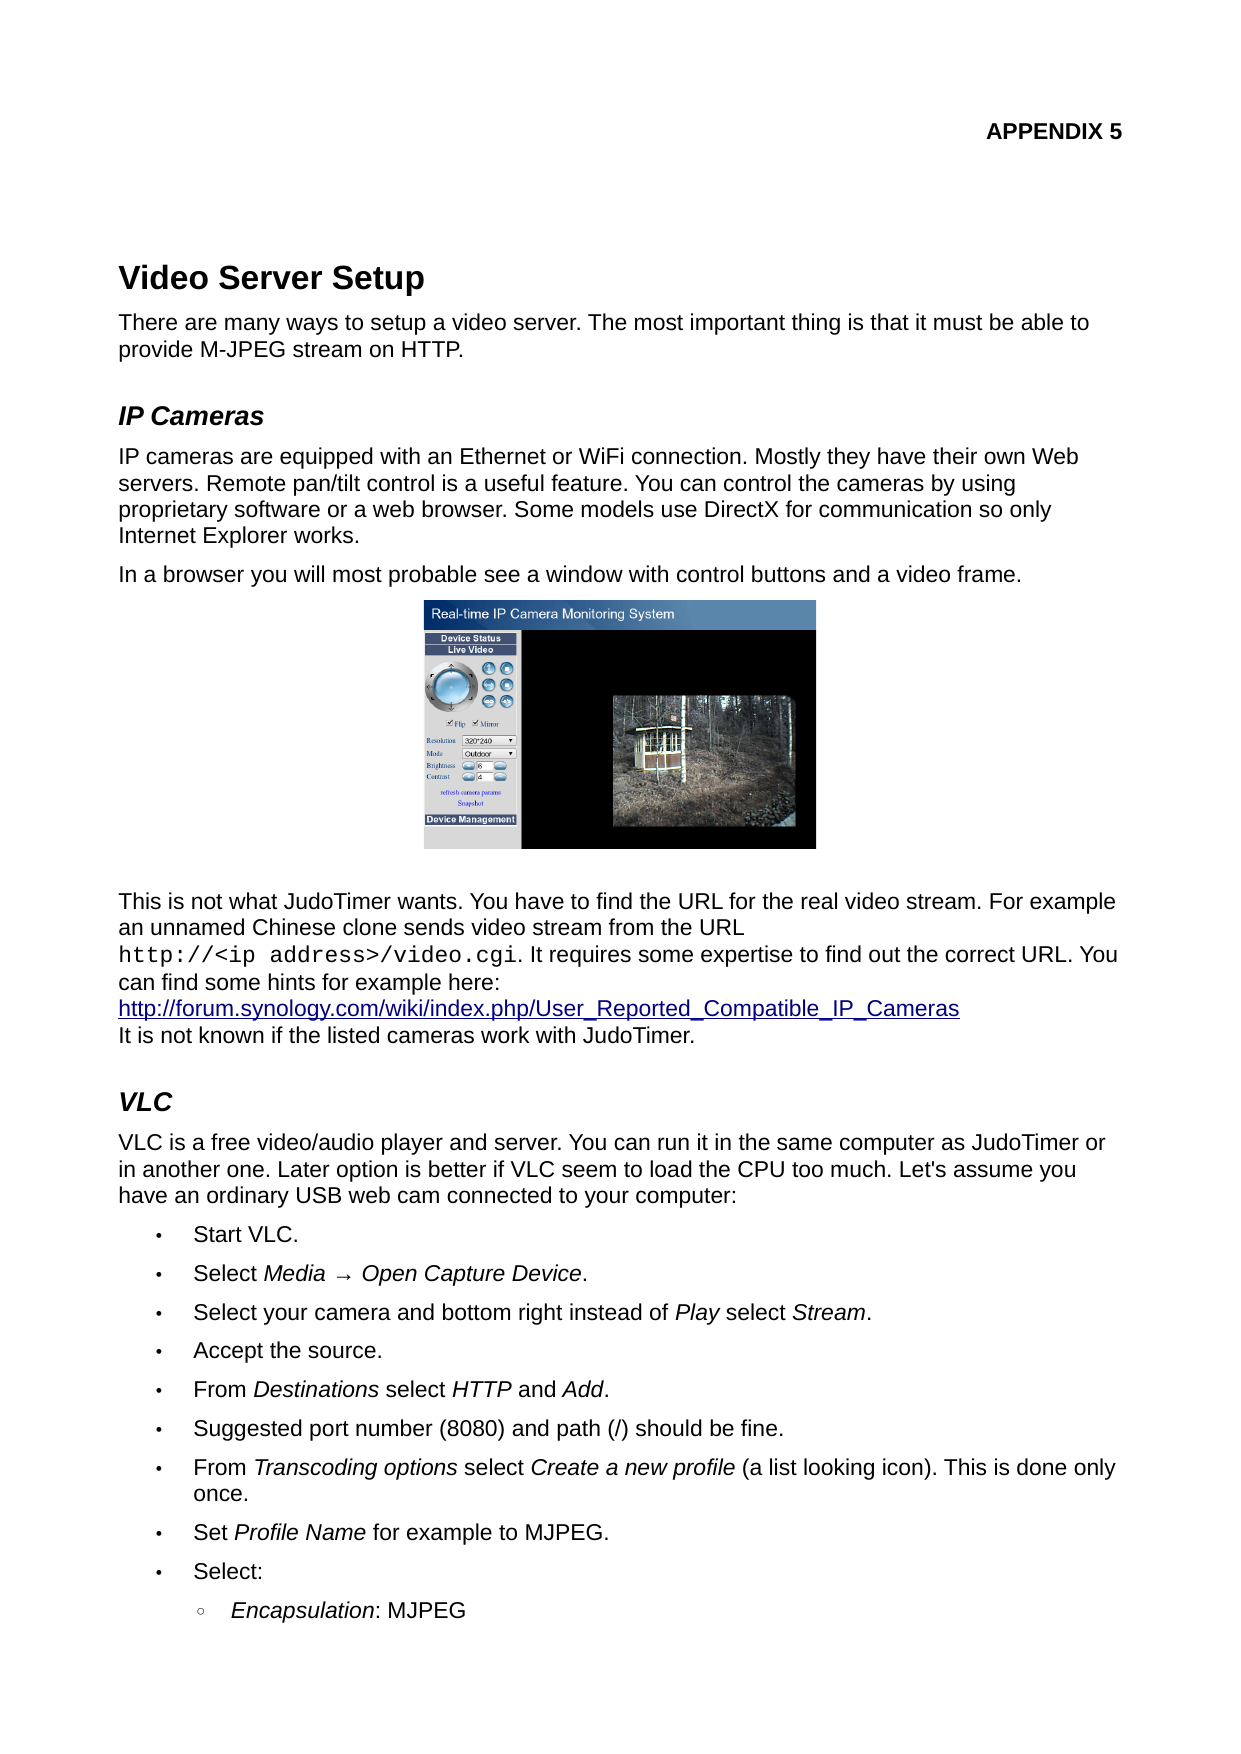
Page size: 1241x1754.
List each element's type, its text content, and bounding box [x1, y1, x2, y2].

text In a browser you will most probable see a window with control buttons and a video frame. [118, 561, 1122, 587]
list From Destinations select HTTP and Add. [156, 1376, 1122, 1403]
list Select: [156, 1558, 1122, 1584]
subtitle VLC [118, 1086, 1122, 1117]
list Select Media → Open Capture Device. [156, 1260, 1122, 1286]
picture [423, 600, 817, 849]
text VLC is a free video/audio player and server. You can run it in the same computer as JudoTimer or in another one. Later option is better if VLC seem to load the CPU too much. Let's assume you have an ordinary USB web cam connected to your computer: [118, 1129, 1122, 1208]
list From Transcoding options select Create a new profile (a list looking icon). This is done only once. [156, 1454, 1122, 1507]
text There are many ways to setup a video server. The most important thing is that it must be able to provide M-JPEG stream on HTTP. [118, 309, 1122, 362]
text This is not what JudoTimer wants. You have to find the URL for the real video stream. For example an unnamed Chinese clone sends video stream from the URL http://<ip address>/video.cgi. It requires some expertise to find out the correct URL. You can find some hints for example here: http://forum.synology.com/wiki/index.php/User_Reported_Compatible_IP_Cameras It is not known if the listed cameras work with JudoTimer. [118, 888, 1122, 1048]
list Start VLC. [156, 1221, 1122, 1247]
list Set Profile Name for example to MJPEG. [156, 1519, 1122, 1546]
list Accept the source. [156, 1337, 1122, 1364]
text IP cameras are equipped with an Ethernet or WiFi connection. Mostly they have their own Web servers. Remote pan/tilt control is a useful feature. You can control the cameras by using proprietary software or a web browser. Some models use DirectX for communication so only Internet Explorer works. [118, 443, 1122, 549]
list Select your camera and bottom right instead of Play select Stream. [156, 1298, 1122, 1325]
list Suggested port number (8080) and path (/) should be fine. [156, 1415, 1122, 1441]
subtitle IP Cameras [118, 399, 1122, 431]
text APPENDIX 5 [118, 118, 1122, 144]
subtitle Video Server Setup [118, 258, 1122, 297]
list Encapsulation: MJPEG [193, 1597, 1122, 1623]
